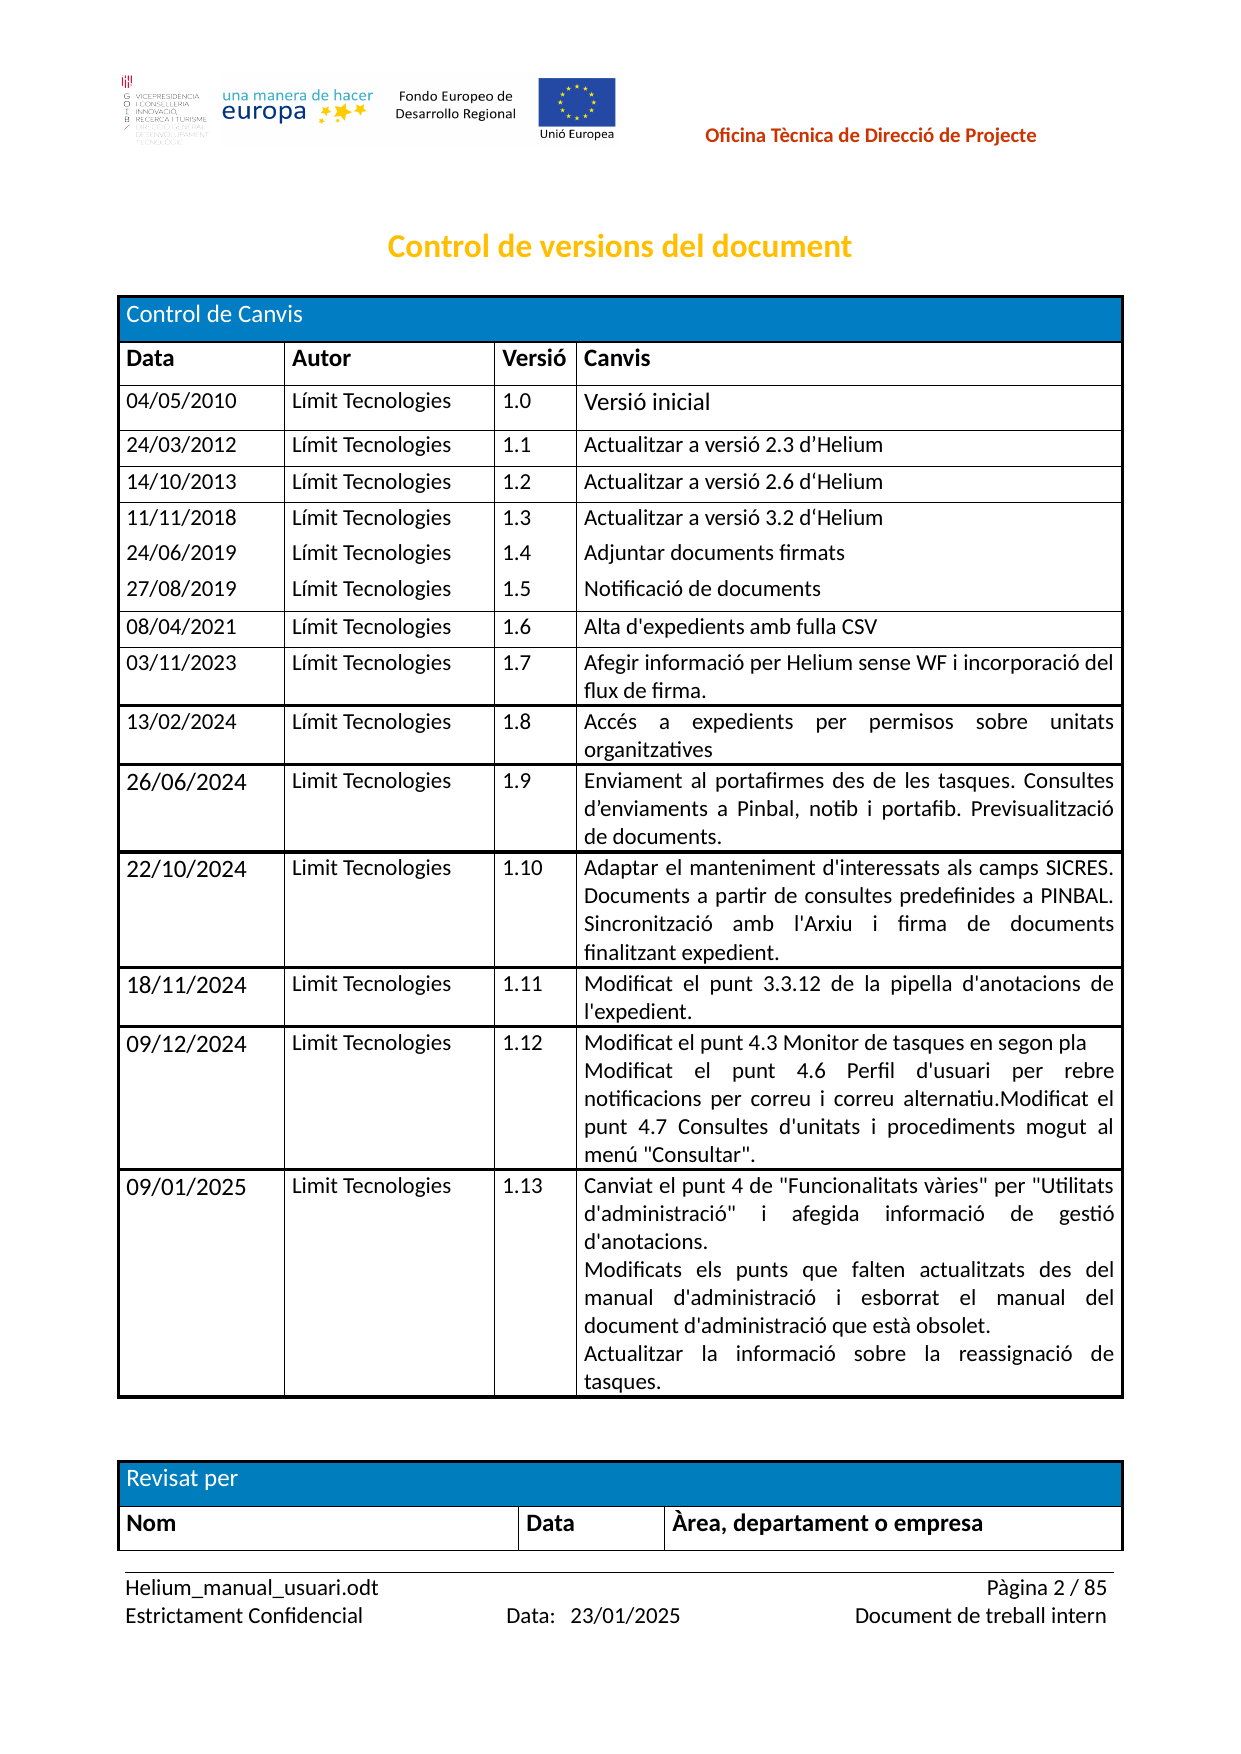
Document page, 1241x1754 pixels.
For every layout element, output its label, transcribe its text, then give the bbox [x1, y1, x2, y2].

table_cell 11/11/2018 [120, 503, 284, 538]
table_cell Límit Tecnologies [285, 386, 494, 429]
table_cell 14/10/2013 [120, 467, 284, 502]
table_cell 26/06/2024 [120, 766, 284, 850]
table_cell Límit Tecnologies [285, 612, 494, 647]
table_cell Limit Tecnologies [285, 854, 494, 966]
table_cell Canvis [577, 343, 1121, 385]
table_cell 24/03/2012 [120, 431, 284, 466]
table_cell 1.12 [495, 1028, 576, 1168]
table_cell Canviat el punt 4 de "Funcionalitats vàries" per "Utilitats d'administració" i afegida informació de gestió d'anotacions. Modificats els punts que falten actualitzats des del manual d'administració i esborrat el manual del document d'administració que està obsolet. Actualitzar la informació sobre la reassignació de tasques. [577, 1171, 1121, 1395]
table_cell Modificat el punt 4.3 Monitor de tasques en segon pla Modificat el punt 4.6 Perfil d'usuari per rebre notificacions per correu i correu alternatiu.Modificat el punt 4.7 Consultes d'unitats i procediments mogut al menú "Consultar". [577, 1028, 1121, 1168]
table_cell Enviament al portafirmes des de les tasques. Consultes d’enviaments a Pinbal, notib i portafib. Previsualització de documents. [577, 766, 1121, 850]
table_cell Límit Tecnologies [285, 575, 494, 611]
table_cell 1.4 [495, 538, 576, 574]
table_cell 24/06/2019 [120, 538, 284, 574]
table_cell Actualitzar a versió 3.2 d‘Helium [577, 503, 1121, 538]
table_cell Límit Tecnologies [285, 538, 494, 574]
table_cell 27/08/2019 [120, 575, 284, 611]
table_cell Autor [285, 343, 494, 385]
table_header Revisat per [120, 1463, 1121, 1506]
table_cell 1.6 [495, 612, 576, 647]
table_cell Accés a expedients per permisos sobre unitats organitzatives [577, 707, 1121, 763]
table_cell Versió [495, 343, 576, 385]
table_cell 1.2 [495, 467, 576, 502]
table_cell Adaptar el manteniment d'interessats als camps SICRES. Documents a partir de consultes predefinides a PINBAL. Sincronització amb l'Arxiu i firma de documents finalitzant expedient. [577, 854, 1121, 966]
table_cell 03/11/2023 [120, 648, 284, 704]
table_cell Límit Tecnologies [285, 467, 494, 502]
table_cell 09/01/2025 [120, 1171, 284, 1395]
table_cell Actualitzar a versió 2.6 d‘Helium [577, 467, 1121, 502]
table_cell Nom [120, 1507, 518, 1550]
picture [219, 73, 621, 147]
table_cell Límit Tecnologies [285, 503, 494, 538]
table_header Control de Canvis [120, 298, 1121, 341]
table_cell 1.0 [495, 386, 576, 429]
table_cell Data [519, 1507, 664, 1550]
table_cell 04/05/2010 [120, 386, 284, 429]
picture [118, 73, 213, 147]
table_cell Límit Tecnologies [285, 648, 494, 704]
table_cell 1.1 [495, 431, 576, 466]
table_cell Límit Tecnologies [285, 431, 494, 466]
table_cell Limit Tecnologies [285, 766, 494, 850]
table_cell 08/04/2021 [120, 612, 284, 647]
table_cell Limit Tecnologies [285, 1171, 494, 1395]
table_cell 1.9 [495, 766, 576, 850]
table_cell 1.8 [495, 707, 576, 763]
table_cell Àrea, departament o empresa [665, 1507, 1121, 1550]
table_cell 1.10 [495, 854, 576, 966]
table_cell 1.11 [495, 969, 576, 1025]
table_cell Versió inicial [577, 386, 1121, 429]
table_cell Alta d'expedients amb fulla CSV [577, 612, 1121, 647]
table_cell 1.13 [495, 1171, 576, 1395]
table_cell Limit Tecnologies [285, 1028, 494, 1168]
table_cell Afegir informació per Helium sense WF i incorporació del flux de firma. [577, 648, 1121, 704]
table_cell 22/10/2024 [120, 854, 284, 966]
table_cell Límit Tecnologies [285, 707, 494, 763]
table_cell Modificat el punt 3.3.12 de la pipella d'anotacions de l'expedient. [577, 969, 1121, 1025]
table_cell 18/11/2024 [120, 969, 284, 1025]
table_cell Adjuntar documents firmats [577, 538, 1121, 574]
table_cell Limit Tecnologies [285, 969, 494, 1025]
subtitle Control de versions del document [118, 225, 1122, 266]
table_cell 09/12/2024 [120, 1028, 284, 1168]
table_cell 13/02/2024 [120, 707, 284, 763]
table_cell 1.5 [495, 575, 576, 611]
table_cell 1.3 [495, 503, 576, 538]
table_cell Data [120, 343, 284, 385]
table_cell 1.7 [495, 648, 576, 704]
table_cell Notificació de documents [577, 575, 1121, 611]
table_cell Actualitzar a versió 2.3 d’Helium [577, 431, 1121, 466]
